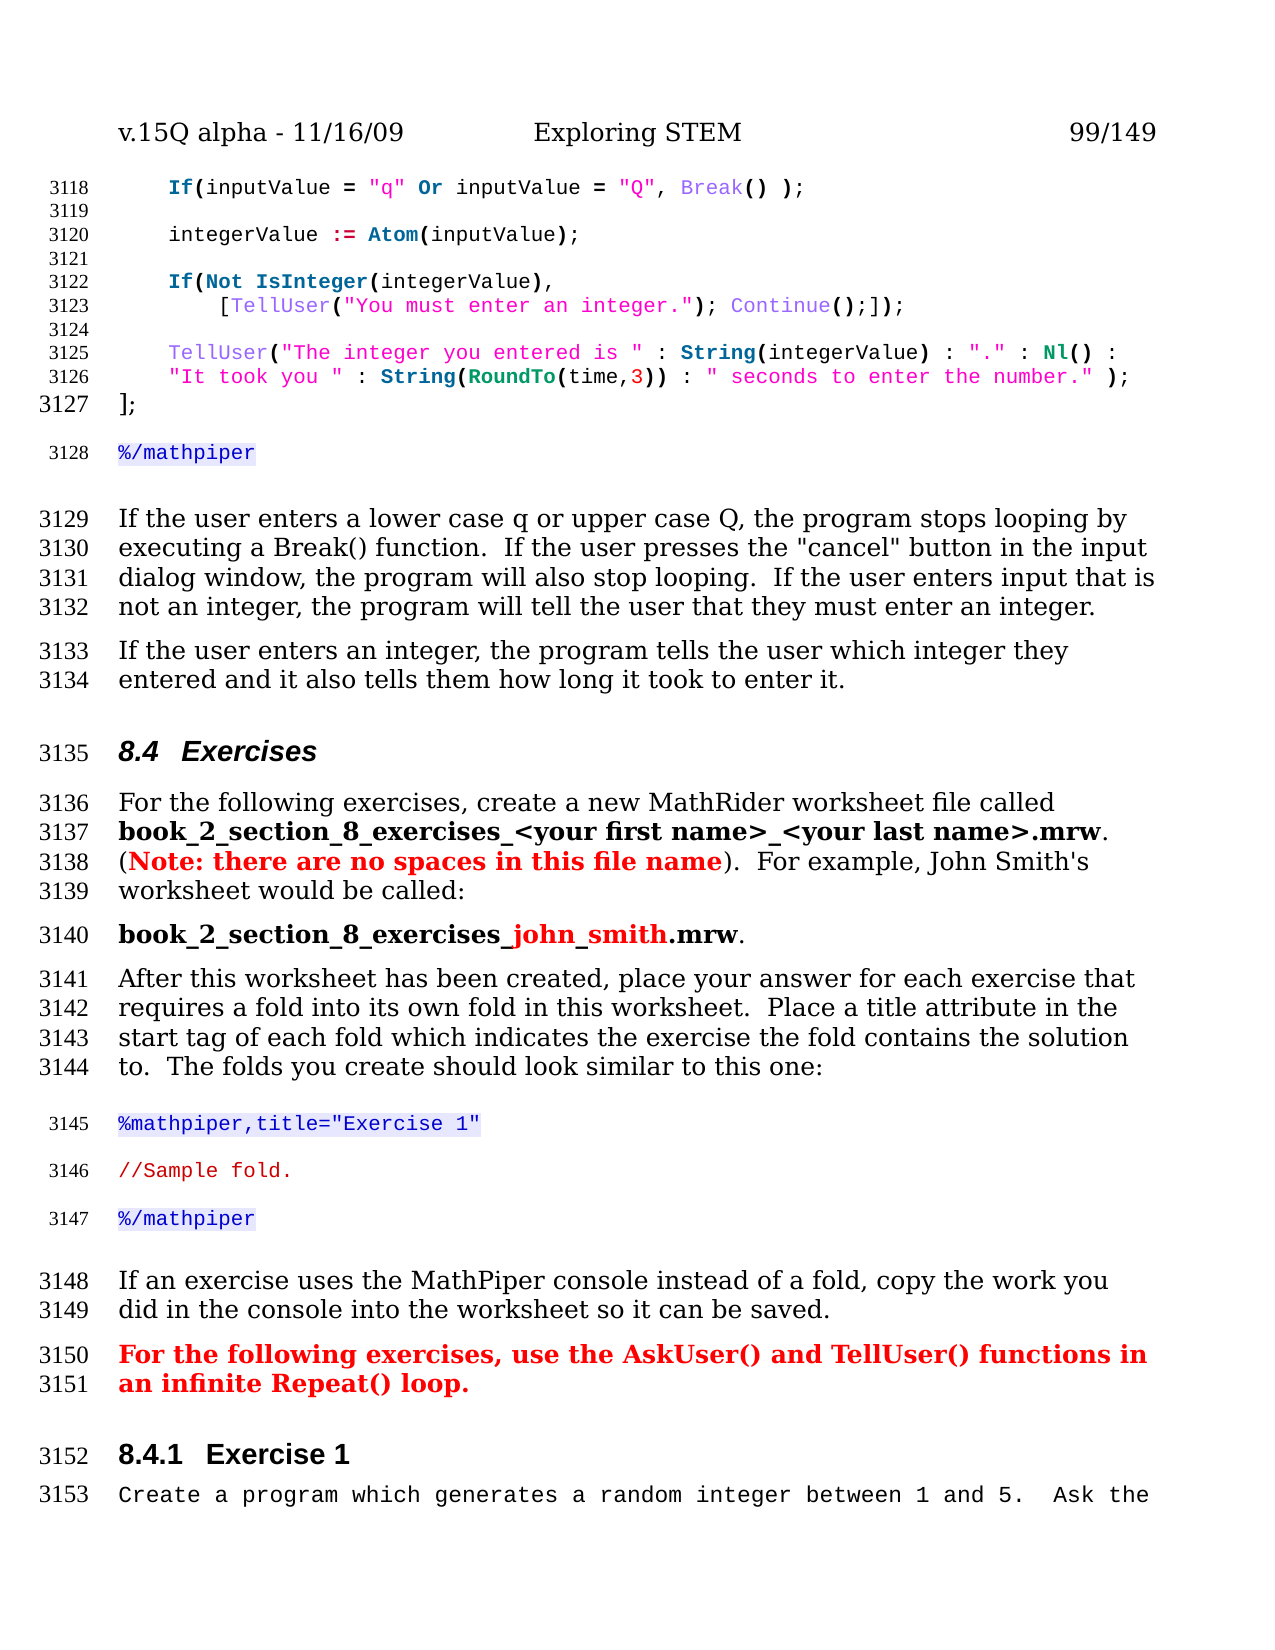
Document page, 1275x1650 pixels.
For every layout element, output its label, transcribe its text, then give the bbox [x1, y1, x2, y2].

text %mathpiper,title="Exercise 1" [118, 1113, 1157, 1137]
text TellUser("The integer you entered is " : String(integerValue) : "." : Nl() : [118, 342, 1157, 366]
text ]; [118, 389, 1157, 419]
text "It took you " : String(RoundTo(time,3)) : " seconds to enter the number." ); [118, 366, 1157, 389]
text If an exercise uses the MathPiper console instead of a fold, copy the work you did in the console into the worksheet so it can be saved. [118, 1266, 1157, 1324]
text integerValue := Atom(inputValue); [118, 224, 1157, 248]
text //Sample fold. [118, 1160, 1157, 1184]
text If(Not IsInteger(integerValue), [118, 271, 1157, 295]
subtitle Exercise 1 [118, 1437, 1157, 1471]
text For the following exercises, use the AskUser() and TellUser() functions in an infinite Repeat() loop. [118, 1339, 1157, 1398]
text %/mathpiper [118, 1208, 1157, 1231]
text After this worksheet has been created, place your answer for each exercise that requires a fold into its own fold in this worksheet. Place a title attribute in the start tag of each fold which indicates the exercise the fold contains the solution to. The folds you create should look similar to this one: [118, 964, 1157, 1081]
text book_2_section_8_exercises_john_smith.mrw. [118, 920, 1157, 949]
text [TellUser("You must enter an integer."); Continue();]); [118, 295, 1157, 319]
text If the user enters an integer, the program tells the user which integer they entered and it also tells them how long it took to enter it. [118, 636, 1157, 694]
text For the following exercises, create a new MathRider worksheet file called book_2_section_8_exercises_<your first name>_<your last name>.mrw. (Note: there are no spaces in this file name). For example, John Smith's worksheet would be called: [118, 788, 1157, 905]
text Create a program which generates a random integer between 1 and 5. Ask the [118, 1483, 1157, 1509]
text %/mathpiper [118, 442, 1157, 466]
text If the user enters a lower case q or upper case Q, the program stops looping by executing a Break() function. If the user presses the "cancel" button in the input dialog window, the program will also stop looping. If the user enters input that is not an integer, the program will tell the user that they must enter an integer. [118, 504, 1157, 621]
subtitle Exercises [118, 733, 1157, 767]
text If(inputValue = "q" Or inputValue = "Q", Break() ); [118, 177, 1157, 200]
